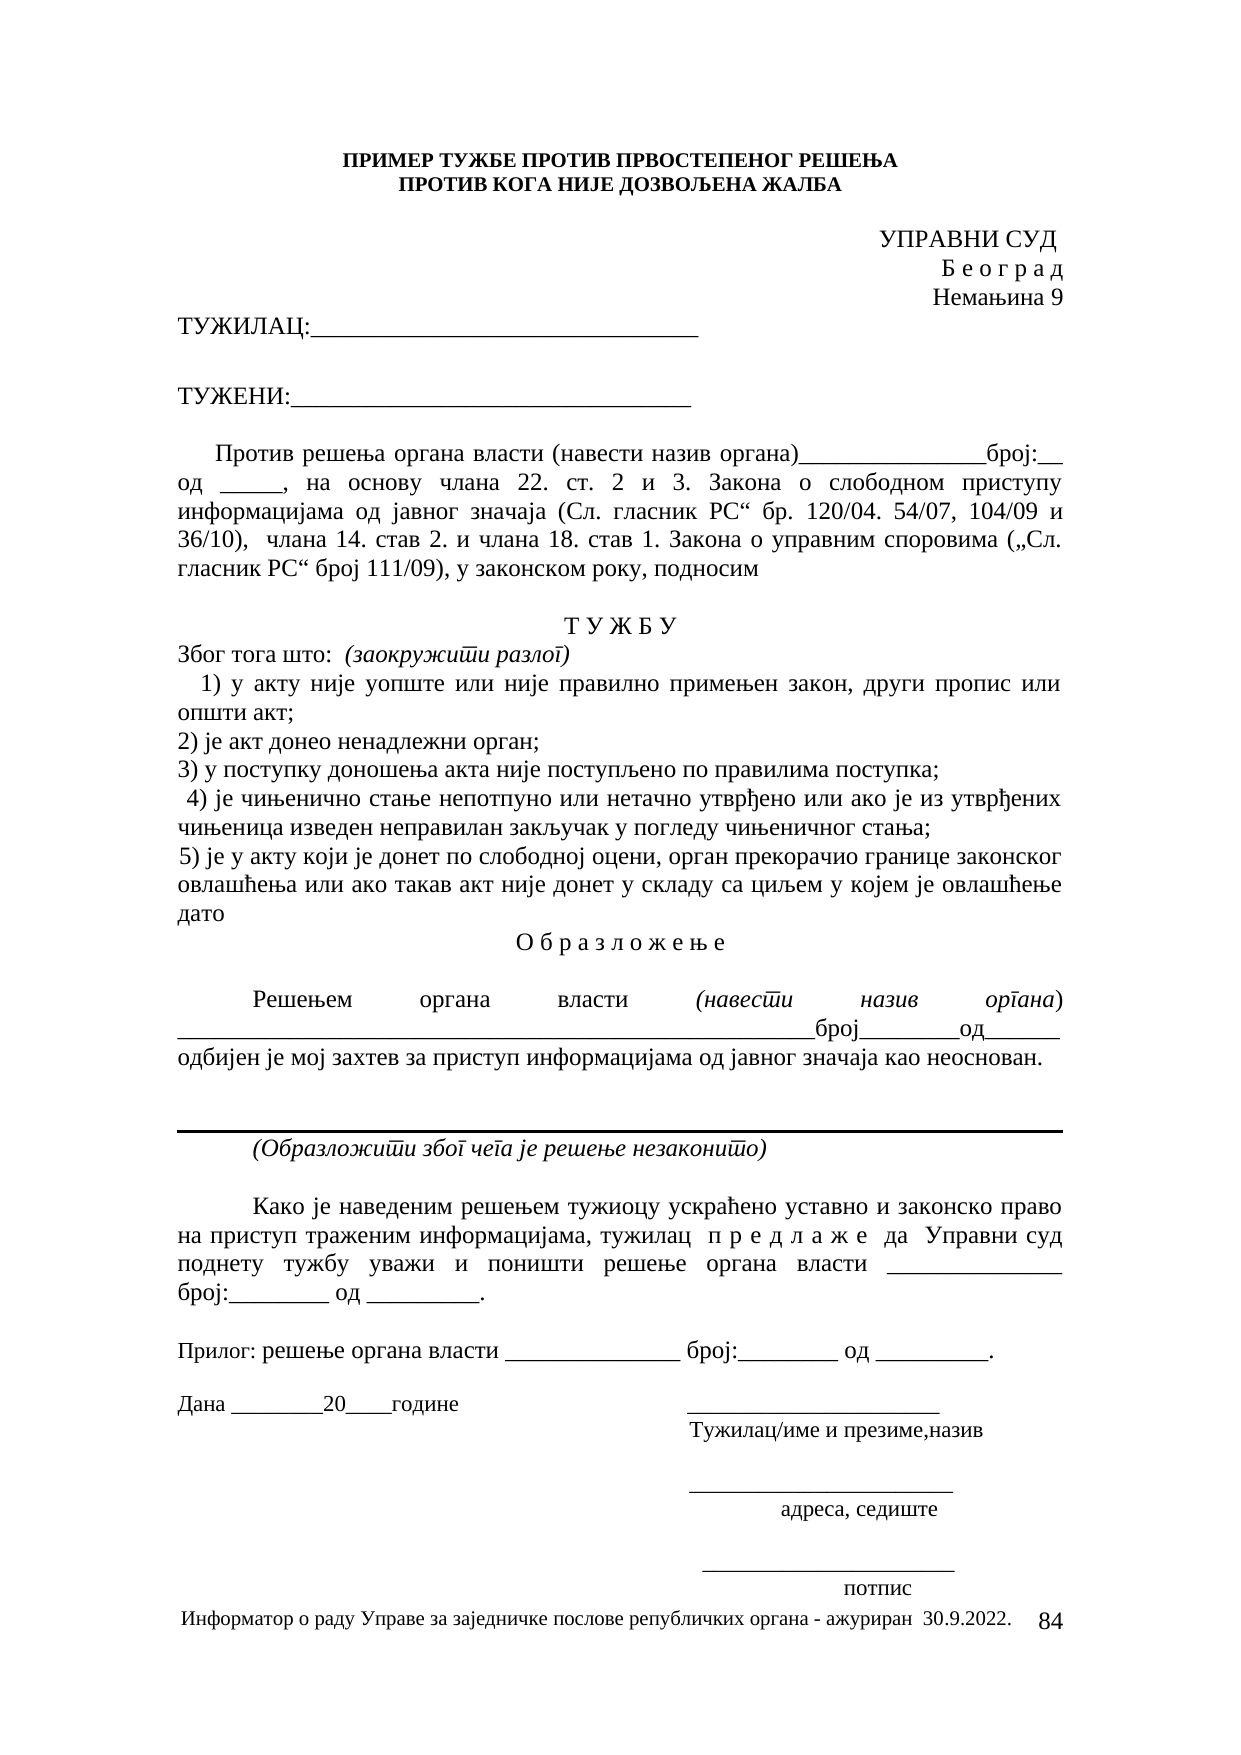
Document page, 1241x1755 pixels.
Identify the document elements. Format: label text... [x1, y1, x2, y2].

text Б е о г р а д [177, 253, 1063, 282]
text потпис [215, 1574, 1063, 1601]
text О б р а з л о ж е њ е [177, 927, 1063, 956]
text Т У Ж Б У [177, 611, 1063, 639]
text 2) је акт донео ненадлежни орган; [140, 726, 1063, 754]
text УПРАВНИ СУД [177, 224, 1063, 253]
text ТУЖИЛАЦ:_______________________________ [177, 311, 1063, 339]
text ТУЖЕНИ:________________________________ [177, 381, 1063, 409]
text адреса, седиште [215, 1495, 1063, 1522]
text 3) у поступку доношења акта није поступљено по правилима поступка; [140, 754, 1063, 783]
text (Образложити због чега је решење незаконито) [177, 1133, 1063, 1162]
text 1) у акту није уопште или није правилно примењен закон, други пропис или општи акт; [140, 668, 1063, 726]
text Тужилац/име и презиме,назив [215, 1416, 1063, 1443]
text Немањина 9 [215, 282, 1063, 311]
text 4) је чињенично стање непотпуно или нетачно утврђено или ако је из утврђених чињеница изведен неправилан закључак у погледу чињеничног стања; [140, 783, 1063, 841]
text Дана ________20____године ______________________ [177, 1390, 1063, 1416]
text Прилог: решење органа власти ______________ број:________ од _________. [177, 1335, 1063, 1363]
text ПРОТИВ КОГА НИЈЕ ДОЗВОЉЕНА ЖАЛБА [177, 172, 1063, 196]
text 5) је у акту који је донет по слободној оцени, орган прекорачио границе законског овлашћења или ако такав акт није донет у складу са циљем у којем је овлашћење дато [140, 841, 1063, 927]
text ______________________ [702, 1522, 1063, 1574]
text Због тога што: (заокружити разлог) [140, 639, 1063, 668]
text Како је наведеним решењем тужиоцу ускраћено уставно и законско право на приступ траженим информацијама, тужилац п р е д л а ж е да Управни суд поднету тужбу уважи и поништи решење органа власти ______________ број:________ од _________. [177, 1191, 1063, 1306]
text Против решења органа власти (навести назив органа)_______________број:__ од _____, на основу члана 22. ст. 2 и 3. Закона о слободном приступу информацијама од јавног значаја (Сл. гласник РС“ бр. 120/04. 54/07, 104/09 и 36/10), члана 14. став 2. и члана 18. став 1. Закона о управним споровима („Сл. гласник РС“ број 111/09), у законском року, подносим [177, 438, 1063, 582]
text Решењем органа власти (навести назив органа) ___________________________________________________број________од______ одбијен је мој захтев за приступ информацијама од јавног значаја као неоснован. [177, 984, 1063, 1071]
text ПРИМЕР ТУЖБЕ ПРОТИВ ПРВОСТЕПЕНОГ РЕШЕЊА [177, 148, 1063, 172]
text _______________________ [215, 1469, 1063, 1495]
